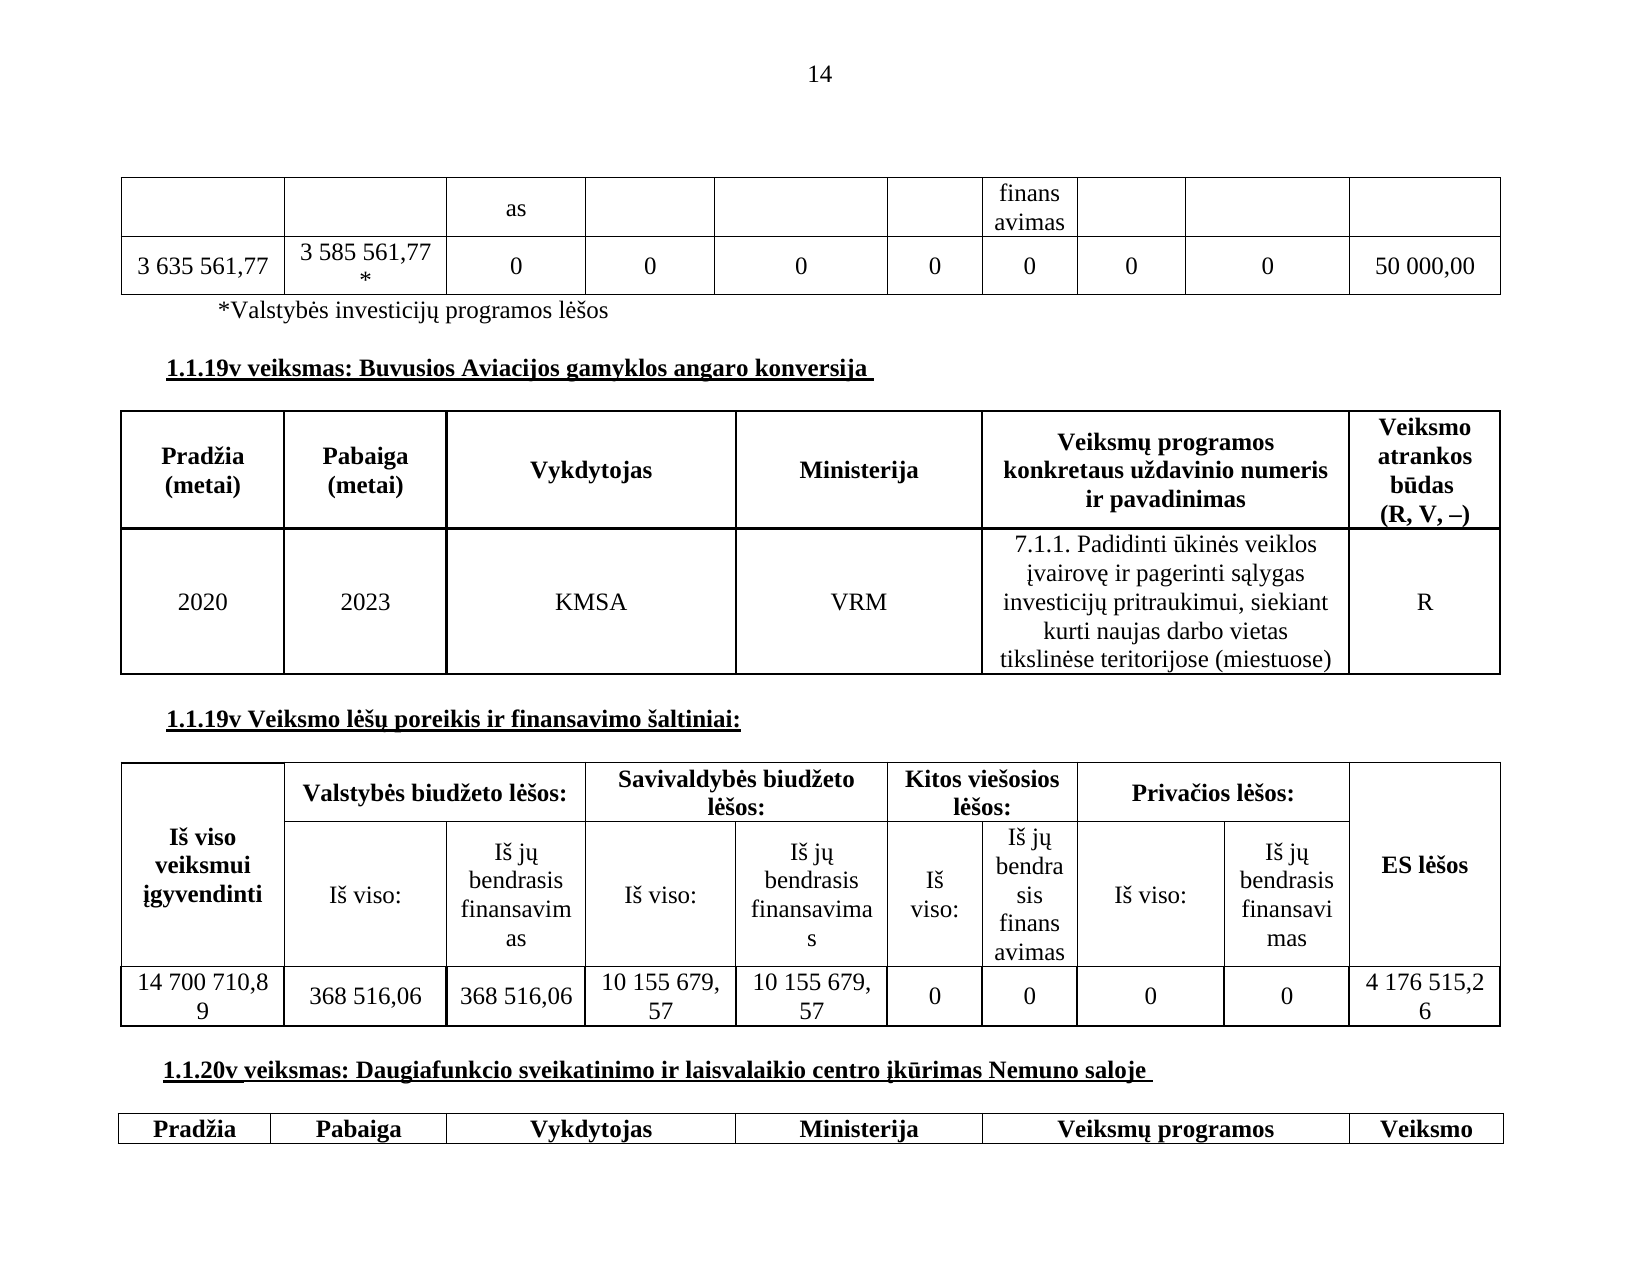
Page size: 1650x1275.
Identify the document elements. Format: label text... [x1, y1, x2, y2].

table_cell 0 [447, 237, 585, 294]
table_cell [122, 178, 284, 236]
table_cell 14 700 710,89 [122, 967, 283, 1024]
table_cell 1.1.19v Veiksmo lėšų poreikis ir finansavimo šaltiniai: [154, 675, 1349, 733]
table_cell [1351, 1027, 1429, 1113]
table_cell Iš viso: [285, 822, 446, 966]
table_cell 0 [715, 237, 887, 294]
table_cell [154, 382, 284, 410]
table_cell 0 [983, 967, 1076, 1024]
table_cell Iš jų bendrasis finansavimas [447, 822, 585, 966]
table_cell Iš viso: [888, 822, 982, 966]
table_cell [1504, 177, 1521, 236]
table_cell [1429, 382, 1454, 410]
table_cell [1504, 410, 1521, 527]
table_cell [1429, 1027, 1454, 1113]
table_cell [791, 733, 965, 762]
table_cell [1186, 178, 1349, 236]
table_cell Vykdytojas [447, 1114, 735, 1143]
table_cell [989, 733, 1077, 762]
table_cell [1456, 733, 1497, 762]
table_cell [1504, 673, 1521, 733]
table_cell [1504, 733, 1521, 762]
table_cell Veiksmo [1350, 1114, 1503, 1143]
table_cell [1186, 733, 1254, 762]
table_cell [503, 733, 642, 762]
table_cell 0 [983, 237, 1077, 294]
table_cell 0 [1078, 967, 1223, 1024]
table_cell [643, 733, 766, 762]
table_cell Iš jų bendrasis finansavimas [983, 822, 1077, 966]
table_cell [446, 382, 503, 410]
table_cell [586, 178, 714, 236]
table_cell Veiksmo atrankos būdas (R, V, –) [1350, 412, 1499, 527]
table_cell Pradžia (metai) [122, 412, 283, 527]
table_cell 4 176 515,26 [1350, 967, 1499, 1024]
table_cell [766, 382, 791, 410]
table_cell [1504, 1025, 1521, 1113]
table_cell Vykdytojas [448, 412, 735, 527]
table_cell Pabaiga (metai) [285, 412, 445, 527]
table_cell Veiksmų programos [983, 1114, 1349, 1143]
table_cell as [447, 178, 585, 236]
table_cell [1504, 294, 1521, 382]
table_cell [1504, 527, 1521, 673]
table_cell [284, 733, 446, 762]
table_cell Pabaiga [271, 1114, 446, 1143]
table_cell Iš jų bendrasis finansavimas [736, 822, 887, 966]
table_cell 50 000,00 [1350, 237, 1500, 294]
table_cell 0 [888, 967, 981, 1024]
table_cell [503, 382, 642, 410]
table_cell [1255, 382, 1429, 410]
table_cell [1504, 1113, 1521, 1143]
table_cell [1504, 821, 1521, 966]
table_cell 3 635 561,77 [122, 237, 284, 294]
table_cell [965, 382, 989, 410]
table_cell Kitos viešosios lėšos: [888, 763, 1077, 821]
table_cell [1504, 762, 1521, 821]
table_cell [1255, 733, 1429, 762]
table_cell Iš viso: [586, 822, 735, 966]
table_cell [121, 733, 154, 762]
table_cell [1456, 1027, 1497, 1113]
table_cell [715, 178, 887, 236]
table_cell [1456, 382, 1497, 410]
table_cell *Valstybės investicijų programos lėšos 1.1.19v veiksmas: Buvusios Aviacijos gamyklos angaro konversija [154, 295, 1500, 382]
table_cell Iš jų bendrasis finansavimas [1225, 822, 1349, 966]
table_cell Veiksmų programos konkretaus uždavinio numeris ir pavadinimas [983, 412, 1348, 527]
table_cell [446, 733, 503, 762]
table_cell [285, 178, 446, 236]
table_cell [1504, 382, 1521, 410]
table_cell 0 [1186, 237, 1349, 294]
table_cell 7.1.1. Padidinti ūkinės veiklos įvairovę ir pagerinti sąlygas investicijų pritraukimui, siekiant kurti naujas darbo vietas tikslinėse teritorijose (miestuose) [983, 530, 1348, 673]
table_cell Ministerija [736, 1114, 982, 1143]
table_cell [989, 382, 1077, 410]
table_cell [121, 675, 154, 733]
table_cell Valstybės biudžeto lėšos: [285, 763, 585, 821]
table_cell [791, 382, 965, 410]
table_cell Iš viso veiksmui įgyvendinti [122, 764, 284, 966]
table_cell 0 [586, 237, 714, 294]
table_cell Privačios lėšos: [1078, 763, 1349, 821]
table_cell Iš viso: [1078, 822, 1224, 966]
table_cell [1078, 178, 1185, 236]
table_cell Pradžia [119, 1114, 270, 1143]
table_cell [766, 733, 791, 762]
table_cell [1077, 382, 1186, 410]
table_cell ES lėšos [1350, 763, 1500, 966]
table_cell 0 [1225, 967, 1348, 1024]
table_cell [1186, 382, 1254, 410]
table_cell [888, 178, 982, 236]
table_cell finansavimas [983, 178, 1077, 236]
table_cell 0 [888, 237, 982, 294]
table_cell 368 516,06 [448, 967, 584, 1024]
table_cell 3 585 561,77* [285, 237, 446, 294]
table_cell [121, 382, 154, 410]
table_cell 1.1.20v veiksmas: Daugiafunkcio sveikatinimo ir laisvalaikio centro įkūrimas Nemuno saloje [118, 1025, 1349, 1113]
table_cell [284, 382, 446, 410]
table_cell VRM [737, 530, 981, 673]
table_cell [965, 733, 989, 762]
table_cell R [1350, 530, 1499, 673]
table_cell [154, 733, 284, 762]
table_cell [1349, 675, 1500, 733]
table_cell 10 155 679,57 [737, 967, 886, 1024]
table_cell [1350, 178, 1500, 236]
table_cell 2020 [122, 530, 283, 673]
table_cell [1504, 966, 1521, 1024]
table_cell KMSA [448, 530, 735, 673]
table_cell Savivaldybės biudžeto lėšos: [586, 763, 887, 821]
table_cell [643, 382, 766, 410]
table_cell [1504, 236, 1521, 294]
table_cell 368 516,06 [285, 967, 445, 1024]
table_cell 10 155 679,57 [586, 967, 735, 1024]
table_cell 0 [1078, 237, 1185, 294]
table_cell [1077, 733, 1186, 762]
table_cell [121, 295, 154, 382]
table_cell Ministerija [737, 412, 981, 527]
table_cell 2023 [285, 530, 445, 673]
table_cell [1429, 733, 1454, 762]
